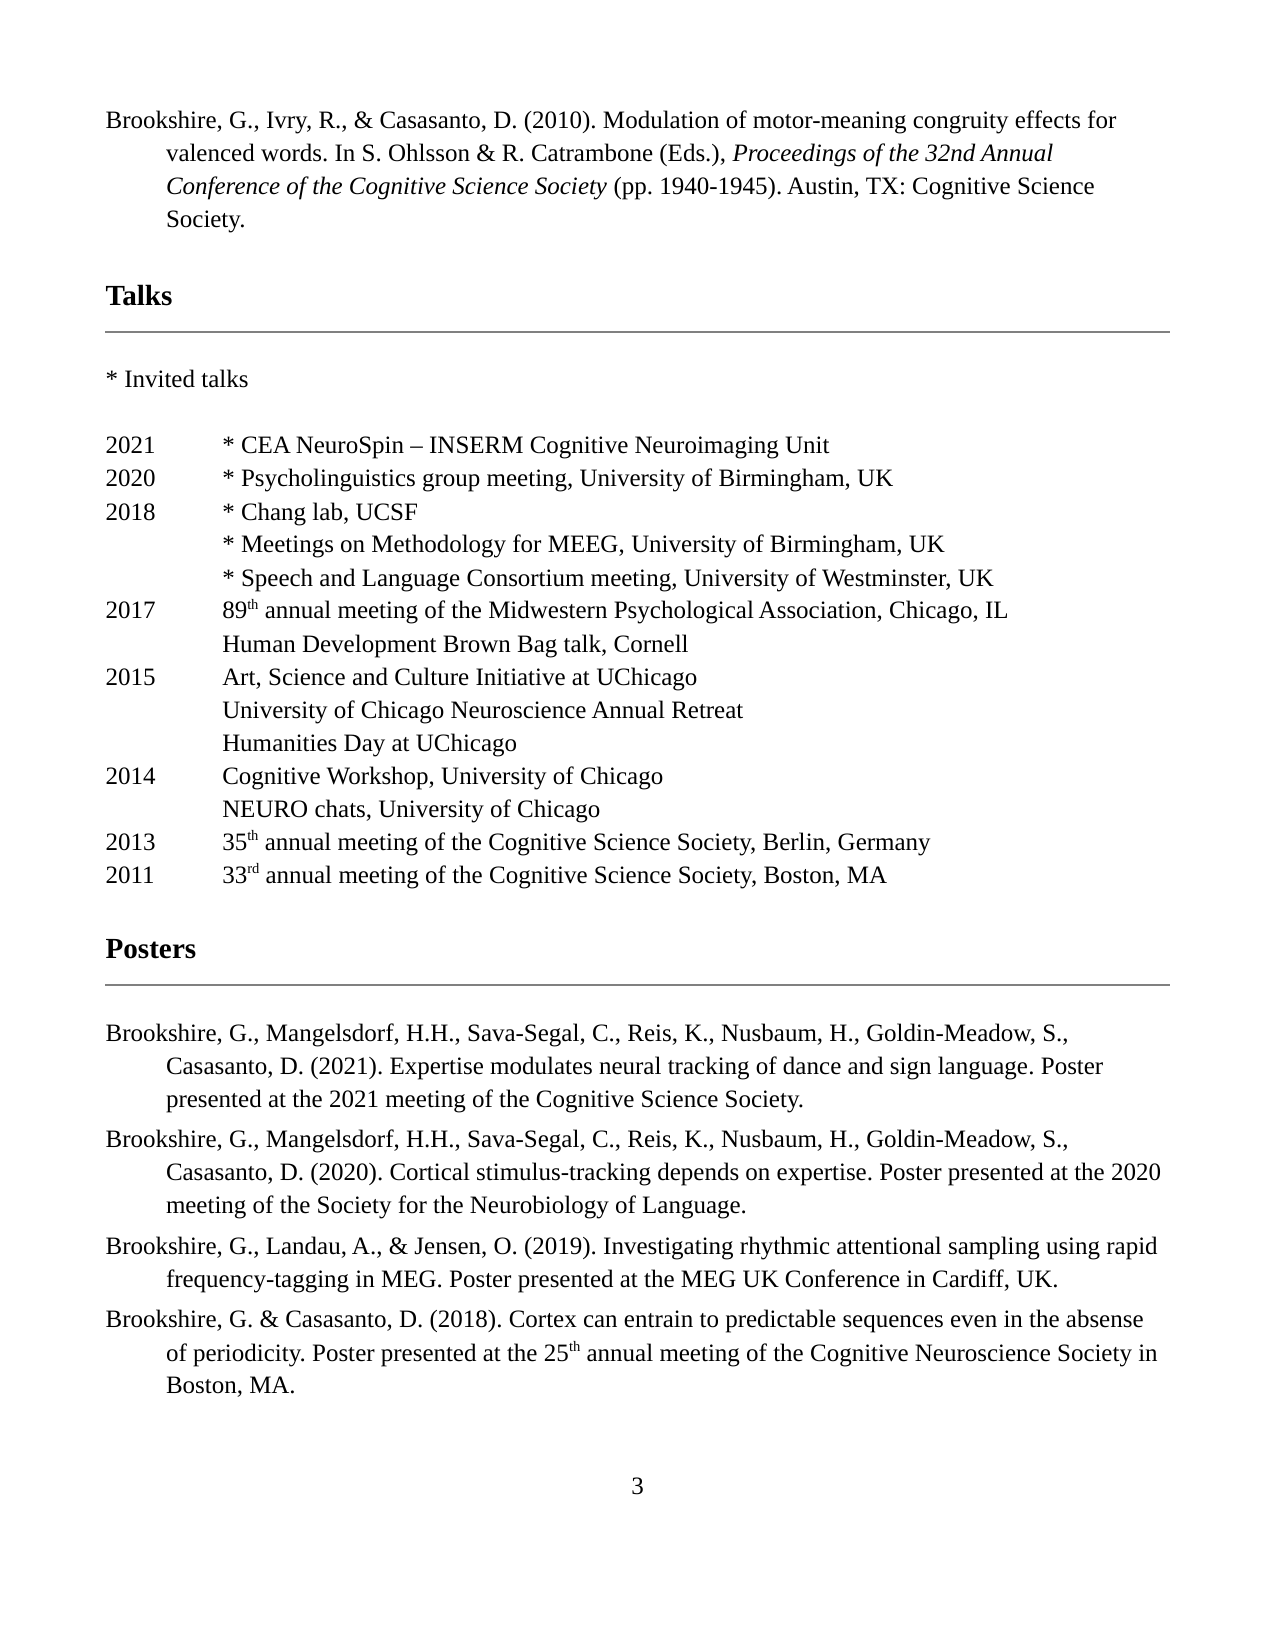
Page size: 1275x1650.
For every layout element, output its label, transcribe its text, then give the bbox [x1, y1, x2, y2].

text Human Development Brown Bag talk, Cornell [105, 629, 1170, 657]
text Brookshire, G., Ivry, R., & Casasanto, D. (2010). Modulation of motor-meaning congruity effects for valenced words. In S. Ohlsson & R. Catrambone (Eds.), Proceedings of the 32nd Annual Conference of the Cognitive Science Society (pp. 1940-1945). Austin, TX: Cognitive Science Society. [105, 105, 1170, 233]
text 2011 33rd annual meeting of the Cognitive Science Society, Boston, MA [105, 860, 1170, 888]
text Brookshire, G. & Casasanto, D. (2018). Cortex can entrain to predictable sequences even in the absense of periodicity. Poster presented at the 25th annual meeting of the Cognitive Neuroscience Society in Boston, MA. [105, 1304, 1170, 1399]
text University of Chicago Neuroscience Annual Retreat [105, 695, 1170, 723]
text * Speech and Language Consortium meeting, University of Westminster, UK [105, 563, 1170, 591]
text 2015 Art, Science and Culture Initiative at UChicago [105, 662, 1170, 690]
text 2013 35th annual meeting of the Cognitive Science Society, Berlin, Germany [105, 827, 1170, 856]
text Brookshire, G., Mangelsdorf, H.H., Sava-Segal, C., Reis, K., Nusbaum, H., Goldin-Meadow, S., Casasanto, D. (2021). Expertise modulates neural tracking of dance and sign language. Poster presented at the 2021 meeting of the Cognitive Science Society. [105, 1018, 1170, 1113]
text 2017 89th annual meeting of the Midwestern Psychological Association, Chicago, IL [105, 596, 1170, 624]
text NEURO chats, University of Chicago [105, 794, 1170, 822]
text 2021 * CEA NeuroSpin – INSERM Cognitive Neuroimaging Unit [105, 431, 1170, 459]
text Posters [105, 931, 1170, 965]
text 2014 Cognitive Workshop, University of Chicago [105, 761, 1170, 789]
text 2018 * Chang lab, UCSF [105, 497, 1170, 525]
text Brookshire, G., Landau, A., & Jensen, O. (2019). Investigating rhythmic attentional sampling using rapid frequency-tagging in MEG. Poster presented at the MEG UK Conference in Cardiff, UK. [105, 1231, 1170, 1293]
text Brookshire, G., Mangelsdorf, H.H., Sava-Segal, C., Reis, K., Nusbaum, H., Goldin-Meadow, S., Casasanto, D. (2020). Cortical stimulus-tracking depends on expertise. Poster presented at the 2020 meeting of the Society for the Neurobiology of Language. [105, 1124, 1170, 1219]
text * Invited talks [105, 364, 1170, 393]
text Talks [105, 278, 1170, 311]
text * Meetings on Methodology for MEEG, University of Birmingham, UK [105, 529, 1170, 558]
text 2020 * Psycholinguistics group meeting, University of Birmingham, UK [105, 463, 1170, 492]
text Humanities Day at UChicago [105, 728, 1170, 756]
